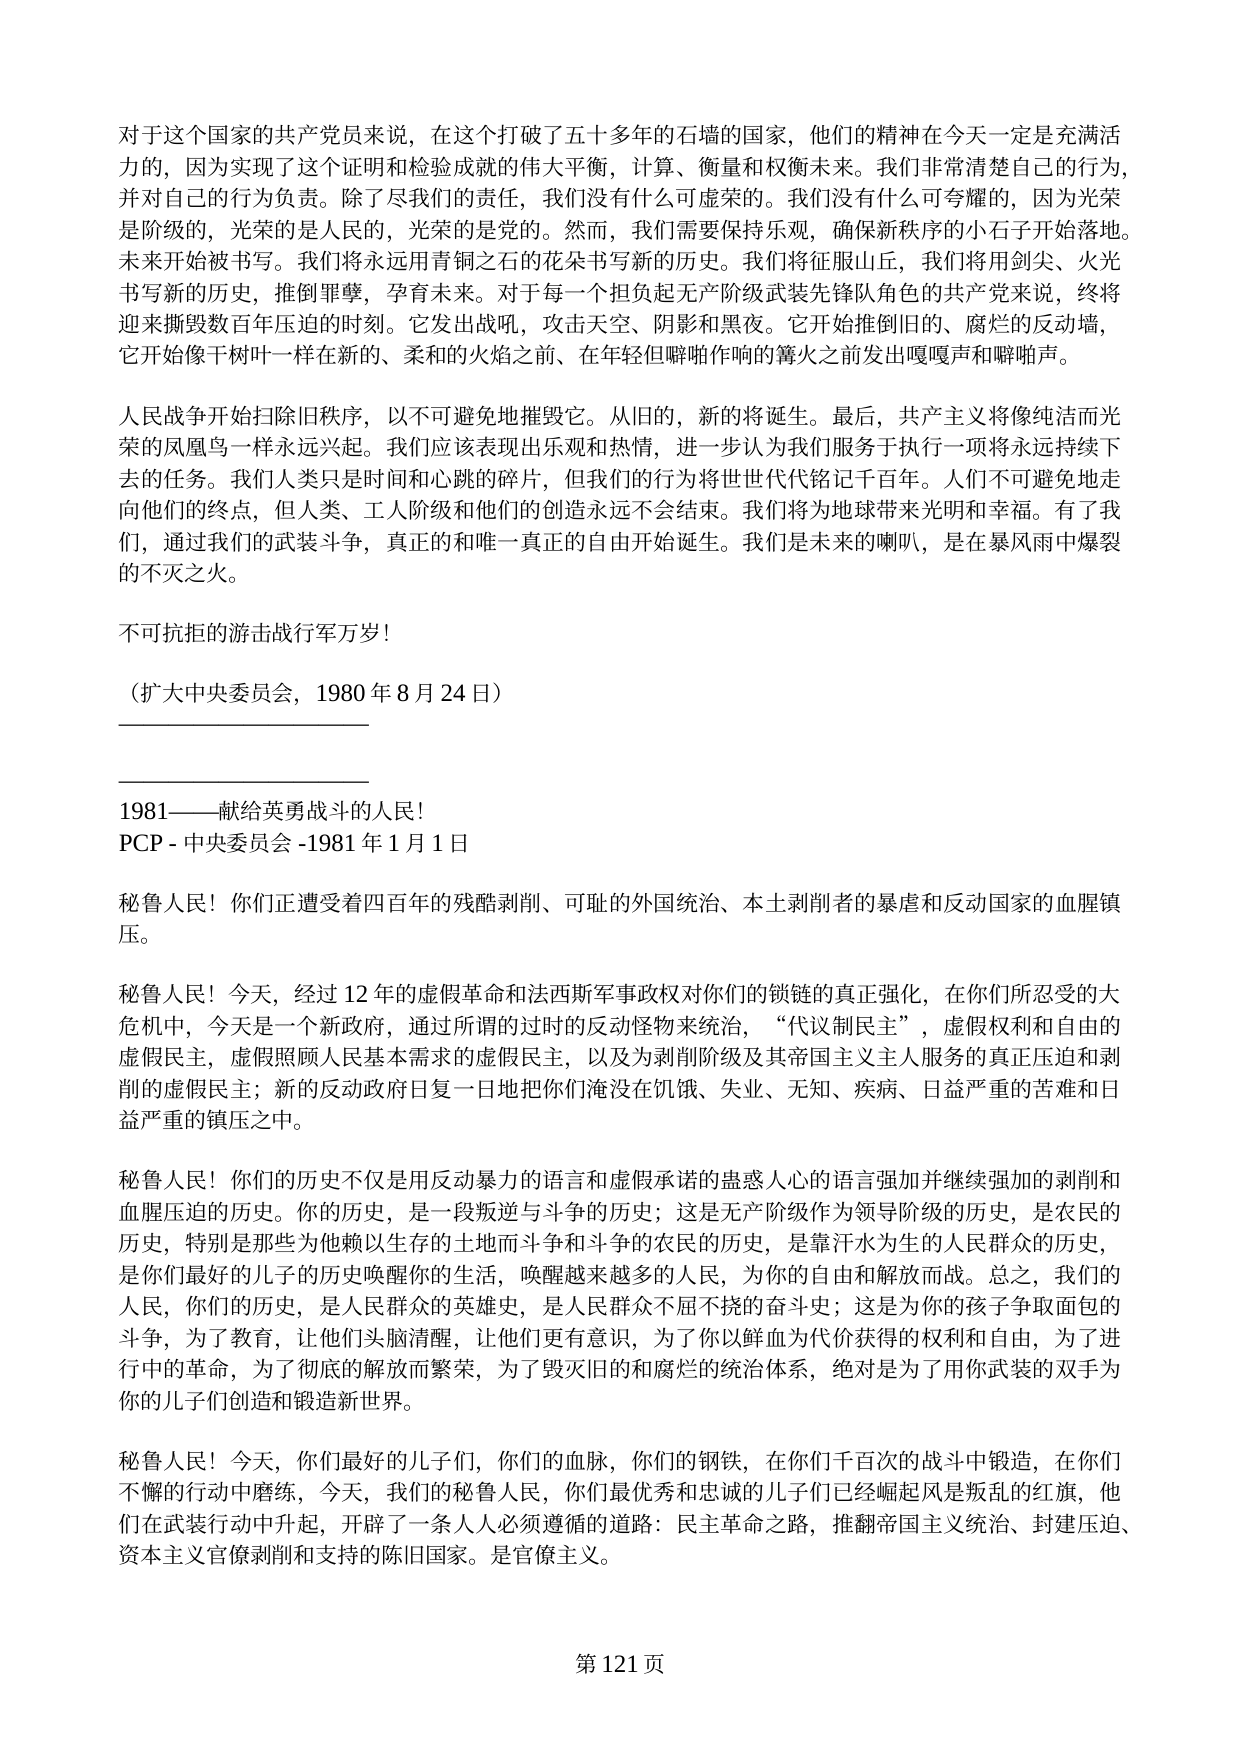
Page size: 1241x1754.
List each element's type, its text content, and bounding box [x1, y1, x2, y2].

text （扩大中央委员会，1980年8月24日） [118, 677, 1122, 708]
text 秘鲁人民！今天，经过12年的虚假革命和法西斯军事政权对你们的锁链的真正强化，在你们所忍受的大危机中，今天是一个新政府，通过所谓的过时的反动怪物来统治，“代议制民主”，虚假权利和自由的虚假民主，虚假照顾人民基本需求的虚假民主，以及为剥削阶级及其帝国主义主人服务的真正压迫和剥削的虚假民主；新的反动政府日复一日地把你们淹没在饥饿、失业、无知、疾病、日益严重的苦难和日益严重的镇压之中。 [118, 978, 1122, 1135]
text 对于这个国家的共产党员来说，在这个打破了五十多年的石墙的国家，他们的精神在今天一定是充满活力的，因为实现了这个证明和检验成就的伟大平衡，计算、衡量和权衡未来。我们非常清楚自己的行为，并对自己的行为负责。除了尽我们的责任，我们没有什么可虚荣的。我们没有什么可夸耀的，因为光荣是阶级的，光荣的是人民的，光荣的是党的。然而，我们需要保持乐观，确保新秩序的小石子开始落地。未来开始被书写。我们将永远用青铜之石的花朵书写新的历史。我们将征服山丘，我们将用剑尖、火光书写新的历史，推倒罪孽，孕育未来。对于每一个担负起无产阶级武装先锋队角色的共产党来说，终将迎来撕毁数百年压迫的时刻。它发出战吼，攻击天空、阴影和黑夜。它开始推倒旧的、腐烂的反动墙，它开始像干树叶一样在新的、柔和的火焰之前、在年轻但噼啪作响的篝火之前发出嘎嘎声和噼啪声。 [118, 118, 1122, 370]
text —————————— [118, 766, 1122, 794]
text 秘鲁人民！你们的历史不仅是用反动暴力的语言和虚假承诺的蛊惑人心的语言强加并继续强加的剥削和血腥压迫的历史。你的历史，是一段叛逆与斗争的历史；这是无产阶级作为领导阶级的历史，是农民的历史，特别是那些为他赖以生存的土地而斗争和斗争的农民的历史，是靠汗水为生的人民群众的历史，是你们最好的儿子的历史唤醒你的生活，唤醒越来越多的人民，为你的自由和解放而战。总之，我们的人民，你们的历史，是人民群众的英雄史，是人民群众不屈不挠的奋斗史；这是为你的孩子争取面包的斗争，为了教育，让他们头脑清醒，让他们更有意识，为了你以鲜血为代价获得的权利和自由，为了进行中的革命，为了彻底的解放而繁荣，为了毁灭旧的和腐烂的统治体系，绝对是为了用你武装的双手为你的儿子们创造和锻造新世界。 [118, 1164, 1122, 1415]
text 秘鲁人民！今天，你们最好的儿子们，你们的血脉，你们的钢铁，在你们千百次的战斗中锻造，在你们不懈的行动中磨练，今天，我们的秘鲁人民，你们最优秀和忠诚的儿子们已经崛起风是叛乱的红旗，他们在武装行动中升起，开辟了一条人人必须遵循的道路：民主革命之路，推翻帝国主义统治、封建压迫、资本主义官僚剥削和支持的陈旧国家。是官僚主义。 [118, 1444, 1122, 1570]
text —————————— [118, 708, 1122, 737]
text 1981——献给英勇战斗的人民！ [118, 794, 1122, 826]
text 秘鲁人民！你们正遭受着四百年的残酷剥削、可耻的外国统治、本土剥削者的暴虐和反动国家的血腥镇压。 [118, 886, 1122, 949]
text 不可抗拒的游击战行军万岁！ [118, 616, 1122, 648]
text 人民战争开始扫除旧秩序，以不可避免地摧毁它。从旧的，新的将诞生。最后，共产主义将像纯洁而光荣的凤凰鸟一样永远兴起。我们应该表现出乐观和热情，进一步认为我们服务于执行一项将永远持续下去的任务。我们人类只是时间和心跳的碎片，但我们的行为将世世代代铭记千百年。人们不可避免地走向他们的终点，但人类、工人阶级和他们的创造永远不会结束。我们将为地球带来光明和幸福。有了我们，通过我们的武装斗争，真正的和唯一真正的自由开始诞生。我们是未来的喇叭，是在暴风雨中爆裂的不灭之火。 [118, 399, 1122, 588]
text PCP - 中央委员会 -1981年1月1日 [118, 826, 1122, 857]
